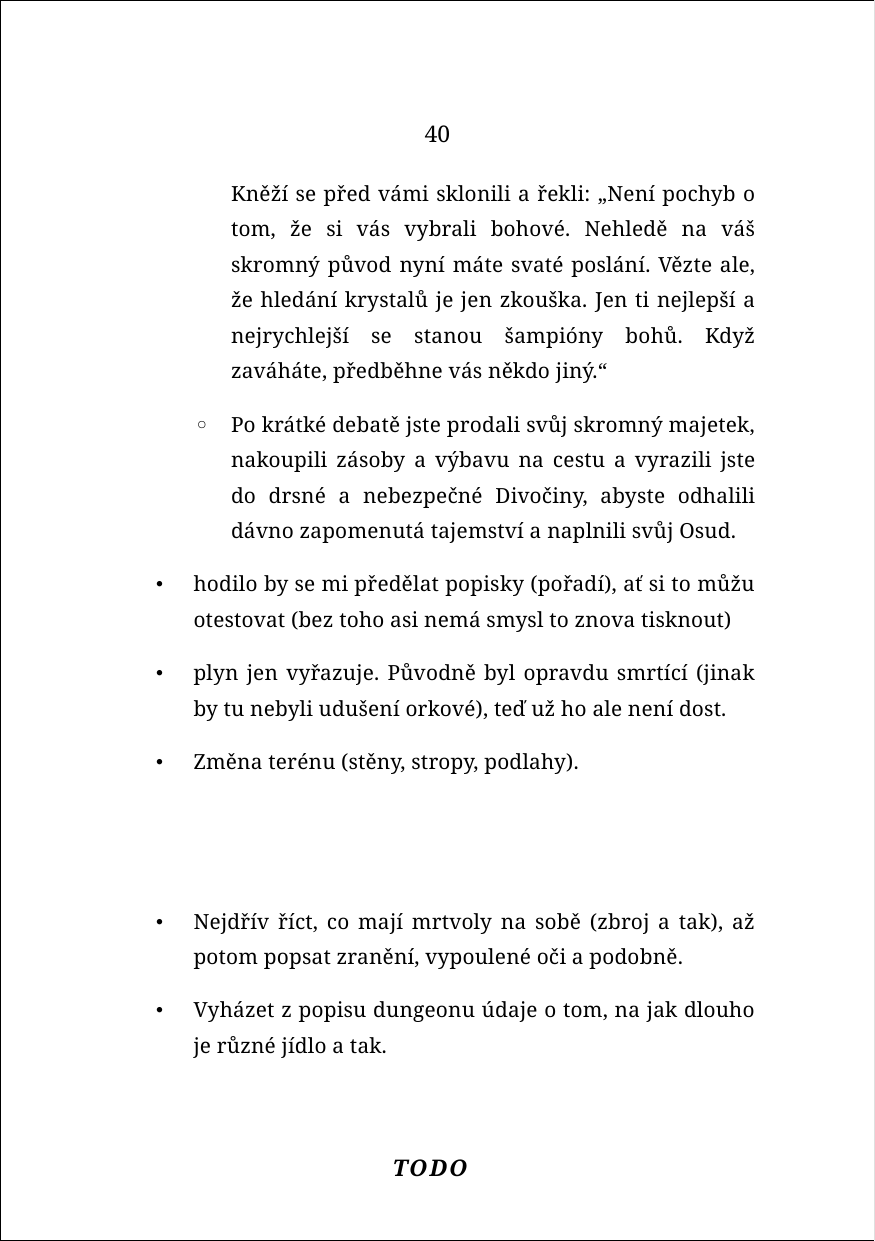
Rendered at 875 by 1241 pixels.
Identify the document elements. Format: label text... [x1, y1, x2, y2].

list Změna terénu (stěny, stropy, podlahy). [156, 747, 756, 776]
list Nejdřív říct, co mají mrtvoly na sobě (zbroj a tak), až potom popsat zranění, vypoulené oči a podobně. [156, 907, 756, 971]
list Kněží se před vámi sklonili a řekli: „Není pochyb o tom, že si vás vybrali bohové. Nehledě na váš skromný původ nyní máte svaté poslání. Vězte ale, že hledání krystalů je jen zkouška. Jen ti nejlepší a nejrychlejší se stanou šampióny bohů. Když zaváháte, předběhne vás někdo jiný.“ [193, 179, 756, 385]
list hodilo by se mi předělat popisky (pořadí), ať si to můžu otestovat (bez toho asi nemá smysl to znova tisknout) [156, 569, 756, 633]
list plyn jen vyřazuje. Původně byl opravdu smrtící (jinak by tu nebyli udušení orkové), teď už ho ale není dost. [156, 658, 756, 722]
list Vyházet z popisu dungeonu údaje o tom, na jak dlouho je různé jídlo a tak. [156, 996, 756, 1059]
list Po krátké debatě jste prodali svůj skromný majetek, nakoupili zásoby a výbavu na cestu a vyrazili jste do drsné a nebezpečné Divočiny, abyste odhalili dávno zapomenutá tajemství a naplnili svůj Osud. [193, 410, 756, 545]
